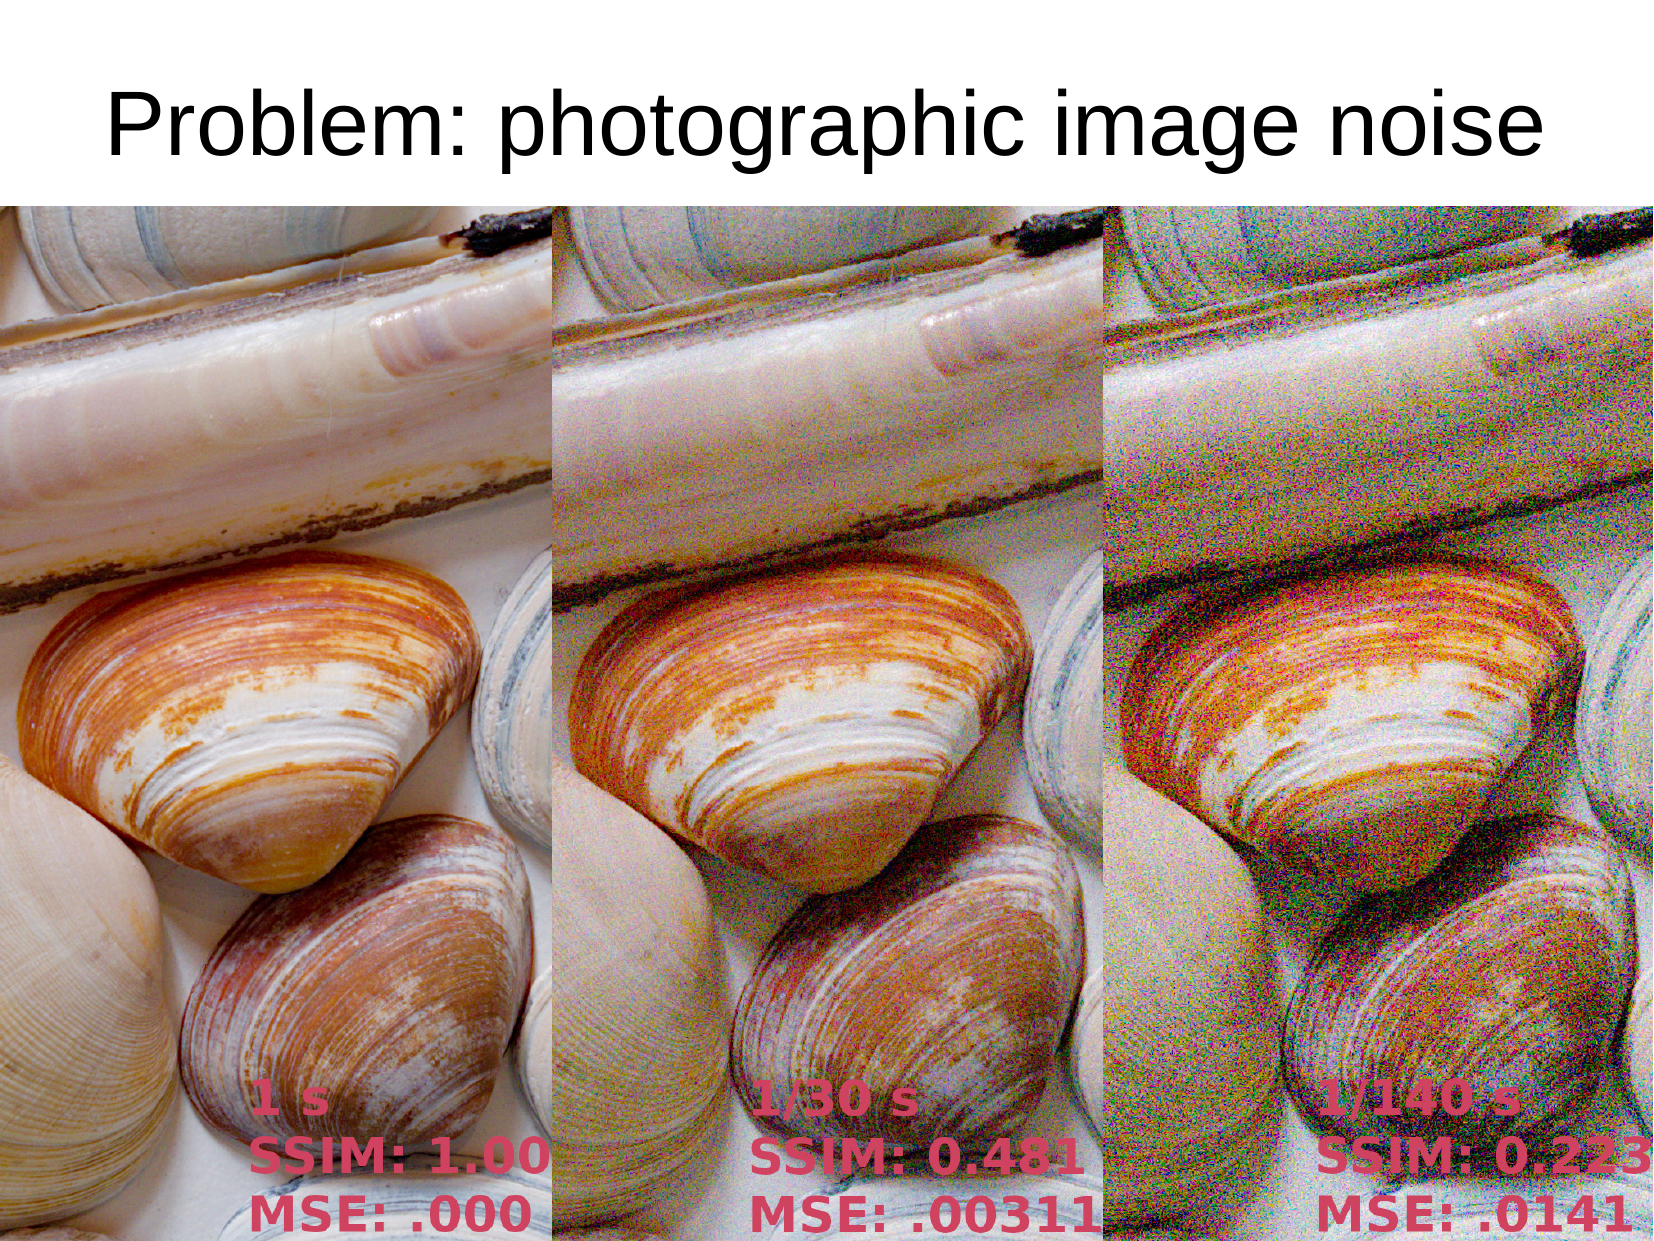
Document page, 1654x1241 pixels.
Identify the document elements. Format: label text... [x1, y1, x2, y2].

title Problem: photographic image noise [82, 19, 1571, 206]
picture [0, 0, 1654, 1241]
